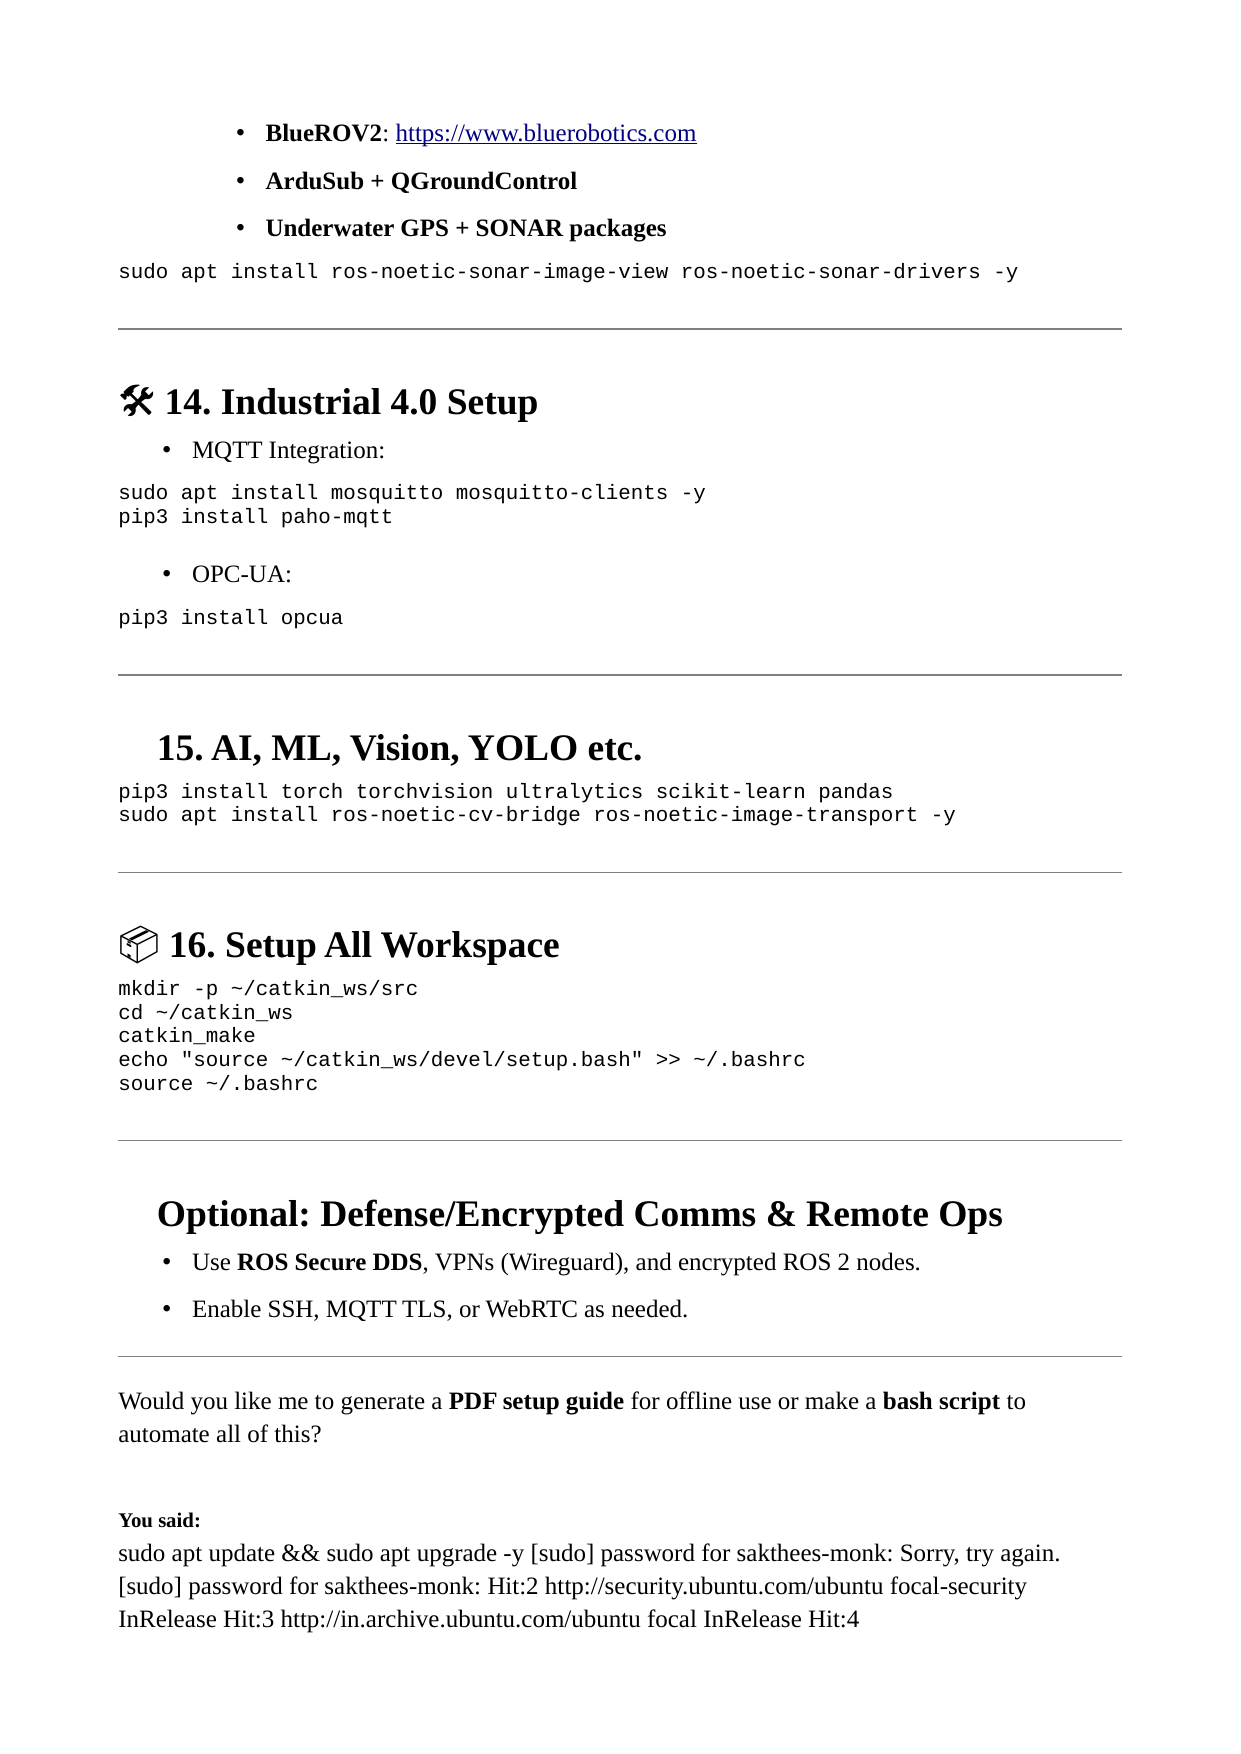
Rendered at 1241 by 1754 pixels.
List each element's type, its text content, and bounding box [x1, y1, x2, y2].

list MQTT Integration: [162, 435, 1122, 463]
list OPC-UA: [162, 559, 1122, 588]
list Use ROS Secure DDS, VPNs (Wireguard), and encrypted ROS 2 nodes. [162, 1247, 1122, 1275]
subtitle You said: [118, 1508, 1122, 1532]
text echo "source ~/catkin_ws/devel/setup.bash" >> ~/.bashrc [118, 1049, 1122, 1073]
text sudo apt install mosquitto mosquitto-clients -y [118, 482, 1122, 506]
subtitle 🔐 Optional: Defense/Encrypted Comms & Remote Ops [118, 1191, 1122, 1234]
text catkin_make [118, 1025, 1122, 1049]
list BlueROV2: https://www.bluerobotics.com [236, 118, 1122, 147]
list Enable SSH, MQTT TLS, or WebRTC as needed. [162, 1294, 1122, 1323]
text mkdir -p ~/catkin_ws/src [118, 978, 1122, 1002]
text sudo apt install ros-noetic-cv-bridge ros-noetic-image-transport -y [118, 804, 1122, 828]
subtitle 📦 16. Setup All Workspace [118, 922, 1122, 966]
text pip3 install torch torchvision ultralytics scikit-learn pandas [118, 781, 1122, 804]
text cd ~/catkin_ws [118, 1002, 1122, 1025]
text sudo apt install ros-noetic-sonar-image-view ros-noetic-sonar-drivers -y [118, 261, 1122, 284]
subtitle 🛠️ 14. Industrial 4.0 Setup [118, 379, 1122, 422]
text pip3 install paho-mqtt [118, 506, 1122, 530]
subtitle 🧠 15. AI, ML, Vision, YOLO etc. [118, 725, 1122, 768]
text source ~/.bashrc [118, 1073, 1122, 1096]
list Underwater GPS + SONAR packages [236, 213, 1122, 242]
text sudo apt update && sudo apt upgrade -y [sudo] password for sakthees-monk: Sorry, try again. [sudo] password for sakthees-monk: Hit:2 http://security.ubuntu.com/ubuntu focal-security InRelease Hit:3 http://in.archive.ubuntu.com/ubuntu focal InRelease Hit:4 [118, 1538, 1122, 1633]
text pip3 install opcua [118, 607, 1122, 630]
list ArduSub + QGroundControl [236, 166, 1122, 194]
text Would you like me to generate a PDF setup guide for offline use or make a bash script to automate all of this? [118, 1386, 1122, 1448]
